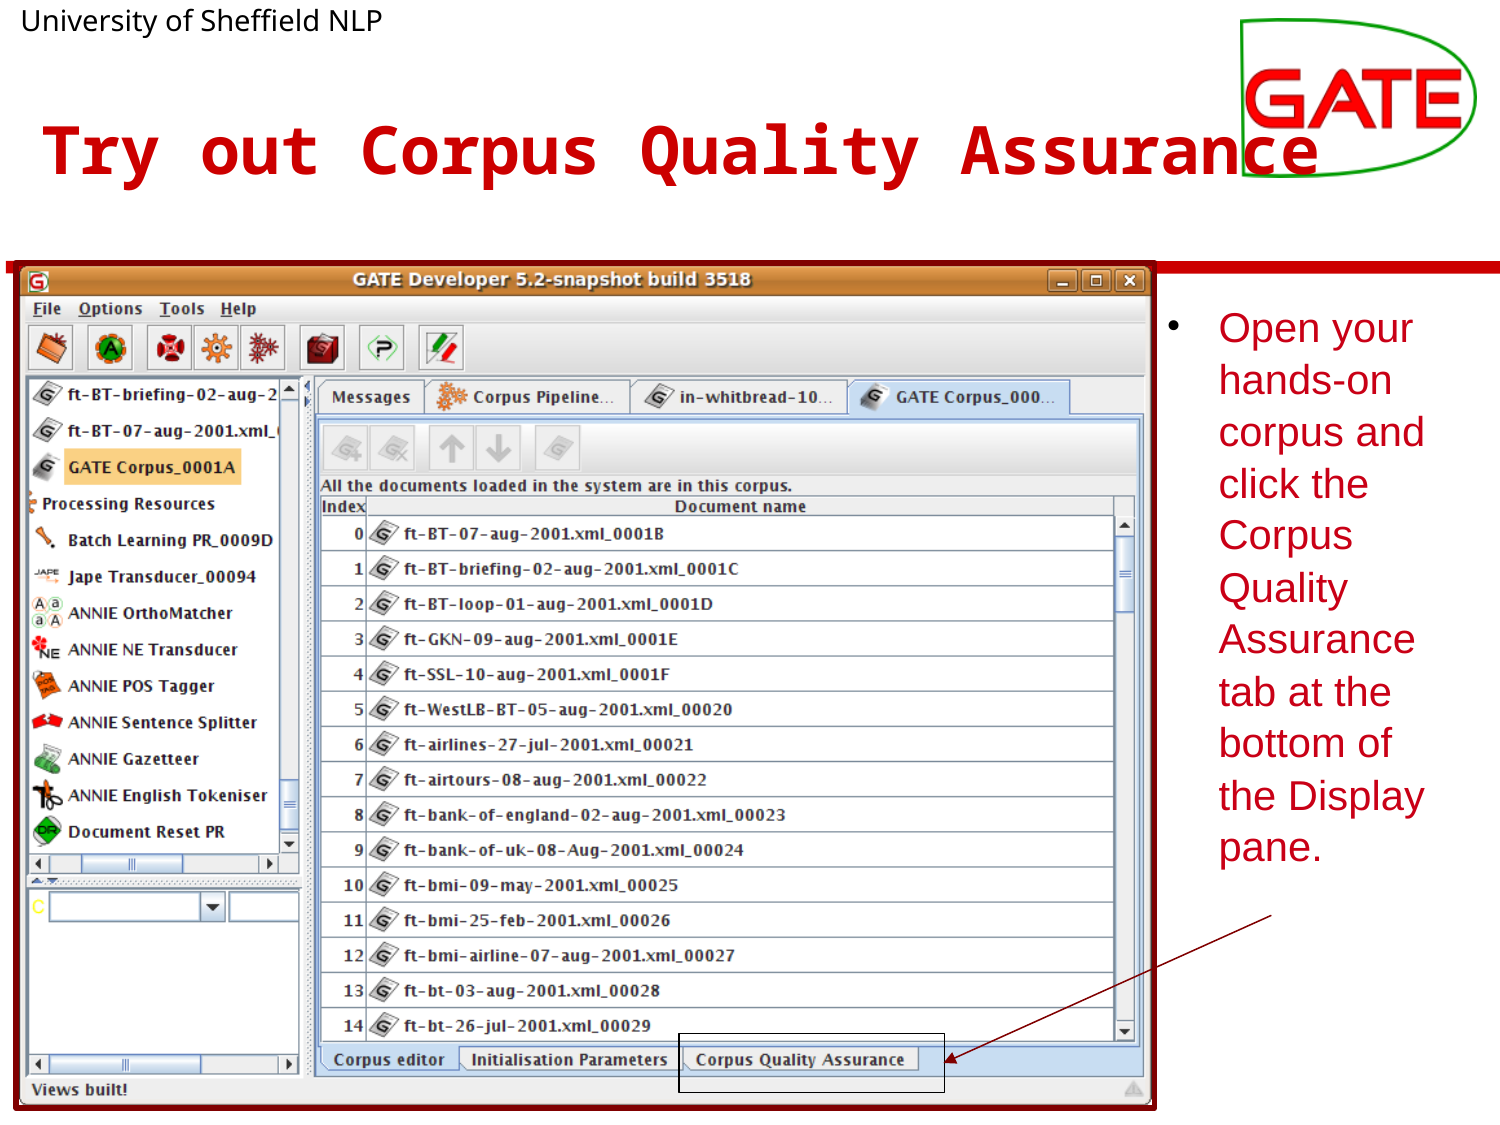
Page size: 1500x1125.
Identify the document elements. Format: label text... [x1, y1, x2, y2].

text_box Open your hands-on corpus and click the Corpus Quality Assurance tab at the bottom of the Display pane. [1151, 290, 1477, 1125]
picture [1240, 18, 1477, 178]
text_box Try out Corpus Quality Assurance [41, 52, 1386, 250]
picture [19, 265, 1152, 1106]
picture [680, 1034, 944, 1092]
